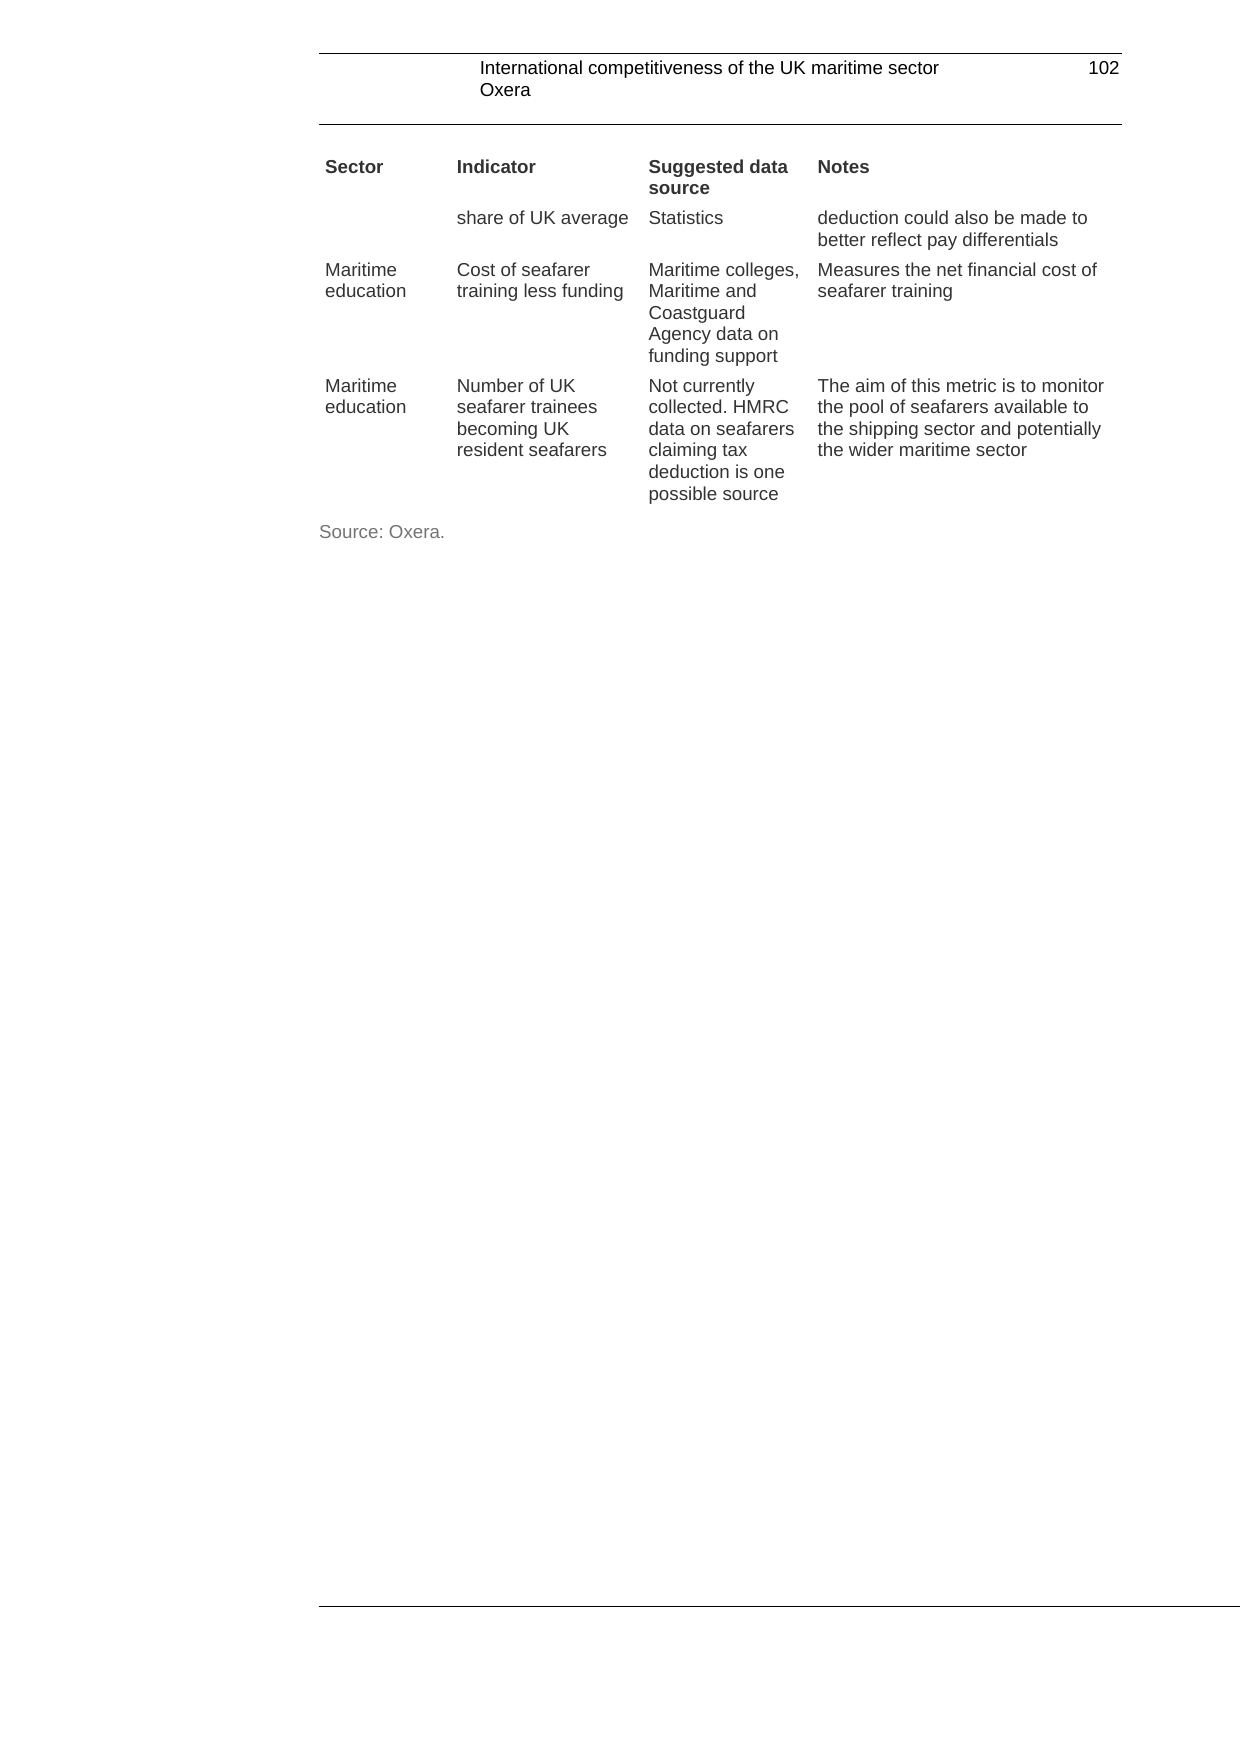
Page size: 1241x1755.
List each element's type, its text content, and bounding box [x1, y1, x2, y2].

table_cell Cost of seafarer training less funding [451, 254, 642, 370]
table_header Sector [319, 151, 451, 203]
table_cell Maritime education [319, 254, 451, 370]
table_header Indicator [451, 151, 642, 203]
table_cell Maritime education [319, 370, 451, 508]
table_cell Measures the net financial cost of seafarer training [811, 254, 1122, 370]
table_cell Statistics [643, 203, 811, 254]
table_cell Not currently collected. HMRC data on seafarers claiming tax deduction is one possible source [643, 370, 811, 508]
table_cell deduction could also be made to better reflect pay differentials [811, 203, 1122, 254]
table_header Suggested data source [643, 151, 811, 203]
table_cell [319, 203, 451, 254]
table_cell share of UK average [451, 203, 642, 254]
table_cell Maritime colleges, Maritime and Coastguard Agency data on funding support [643, 254, 811, 370]
table_cell Number of UK seafarer trainees becoming UK resident seafarers [451, 370, 642, 508]
table_header Notes [811, 151, 1122, 203]
table_cell The aim of this metric is to monitor the pool of seafarers available to the shipping sector and potentially the wider maritime sector [811, 370, 1122, 508]
text Source: Oxera. [319, 521, 1122, 542]
